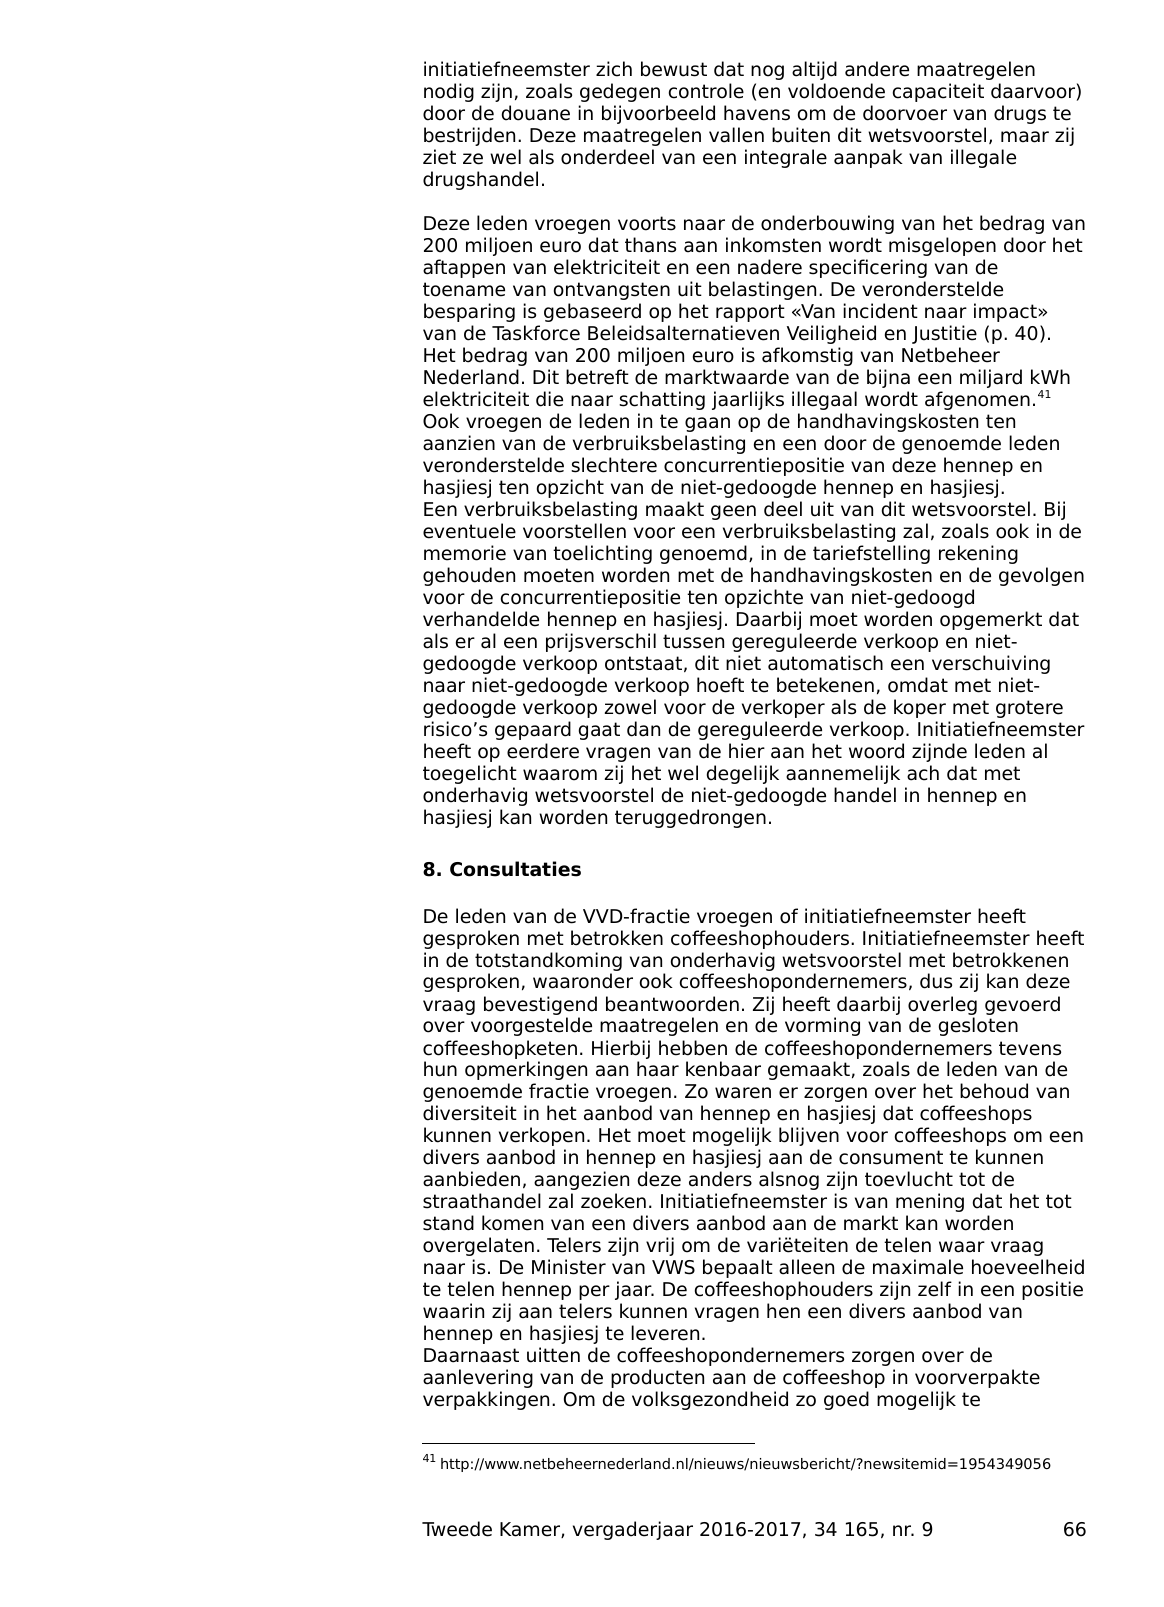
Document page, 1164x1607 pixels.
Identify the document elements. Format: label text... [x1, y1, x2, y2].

text De leden van de VVD-fractie vroegen of initiatiefneemster heeft gesproken met betrokken coffeeshophouders. Initiatiefneemster heeft in de totstandkoming van onderhavig wetsvoorstel met betrokkenen gesproken, waaronder ook coffeeshopondernemers, dus zij kan deze vraag bevestigend beantwoorden. Zij heeft daarbij overleg gevoerd over voorgestelde maatregelen en de vorming van de gesloten coffeeshopketen. Hierbij hebben de coffeeshopondernemers tevens hun opmerkingen aan haar kenbaar gemaakt, zoals de leden van de genoemde fractie vroegen. Zo waren er zorgen over het behoud van diversiteit in het aanbod van hennep en hasjiesj dat coffeeshops kunnen verkopen. Het moet mogelijk blijven voor coffeeshops om een divers aanbod in hennep en hasjiesj aan de consument te kunnen aanbieden, aangezien deze anders alsnog zijn toevlucht tot de straathandel zal zoeken. Initiatiefneemster is van mening dat het tot stand komen van een divers aanbod aan de markt kan worden overgelaten. Telers zijn vrij om de variëteiten de telen waar vraag naar is. De Minister van VWS bepaalt alleen de maximale hoeveelheid te telen hennep per jaar. De coffeeshophouders zijn zelf in een positie waarin zij aan telers kunnen vragen hen een divers aanbod van hennep en hasjiesj te leveren. [422, 906, 1087, 1345]
text Deze leden vroegen voorts naar de onderbouwing van het bedrag van 200 miljoen euro dat thans aan inkomsten wordt misgelopen door het aftappen van elektriciteit en een nadere specificering van de toename van ontvangsten uit belastingen. De veronderstelde besparing is gebaseerd op het rapport «Van incident naar impact» van de Taskforce Beleidsalternatieven Veiligheid en Justitie (p. 40). Het bedrag van 200 miljoen euro is afkomstig van Netbeheer Nederland. Dit betreft de marktwaarde van de bijna een miljard kWh elektriciteit die naar schatting jaarlijks illegaal wordt afgenomen. [422, 213, 1087, 411]
subtitle 8. Consultaties [422, 858, 1087, 881]
text Daarnaast uitten de coffeeshopondernemers zorgen over de aanlevering van de producten aan de coffeeshop in voorverpakte verpakkingen. Om de volksgezondheid zo goed mogelijk te [422, 1345, 1087, 1411]
text initiatiefneemster zich bewust dat nog altijd andere maatregelen nodig zijn, zoals gedegen controle (en voldoende capaciteit daarvoor) door de douane in bijvoorbeeld havens om de doorvoer van drugs te bestrijden. Deze maatregelen vallen buiten dit wetsvoorstel, maar zij ziet ze wel als onderdeel van een integrale aanpak van illegale drugshandel. [422, 59, 1087, 191]
text http://www.netbeheernederland.nl/nieuws/nieuwsbericht/?newsitemid=1954349056 [422, 1452, 1087, 1474]
text Ook vroegen de leden in te gaan op de handhavingskosten ten aanzien van de verbruiksbelasting en een door de genoemde leden veronderstelde slechtere concurrentiepositie van deze hennep en hasjiesj ten opzicht van de niet-gedoogde hennep en hasjiesj. [422, 411, 1087, 499]
text Een verbruiksbelasting maakt geen deel uit van dit wetsvoorstel. Bij eventuele voorstellen voor een verbruiksbelasting zal, zoals ook in de memorie van toelichting genoemd, in de tariefstelling rekening gehouden moeten worden met de handhavingskosten en de gevolgen voor de concurrentiepositie ten opzichte van niet-gedoogd verhandelde hennep en hasjiesj. Daarbij moet worden opgemerkt dat als er al een prijsverschil tussen gereguleerde verkoop en niet-gedoogde verkoop ontstaat, dit niet automatisch een verschuiving naar niet-gedoogde verkoop hoeft te betekenen, omdat met niet-gedoogde verkoop zowel voor de verkoper als de koper met grotere risico’s gepaard gaat dan de gereguleerde verkoop. Initiatiefneemster heeft op eerdere vragen van de hier aan het woord zijnde leden al toegelicht waarom zij het wel degelijk aannemelijk ach dat met onderhavig wetsvoorstel de niet-gedoogde handel in hennep en hasjiesj kan worden teruggedrongen. [422, 499, 1087, 828]
